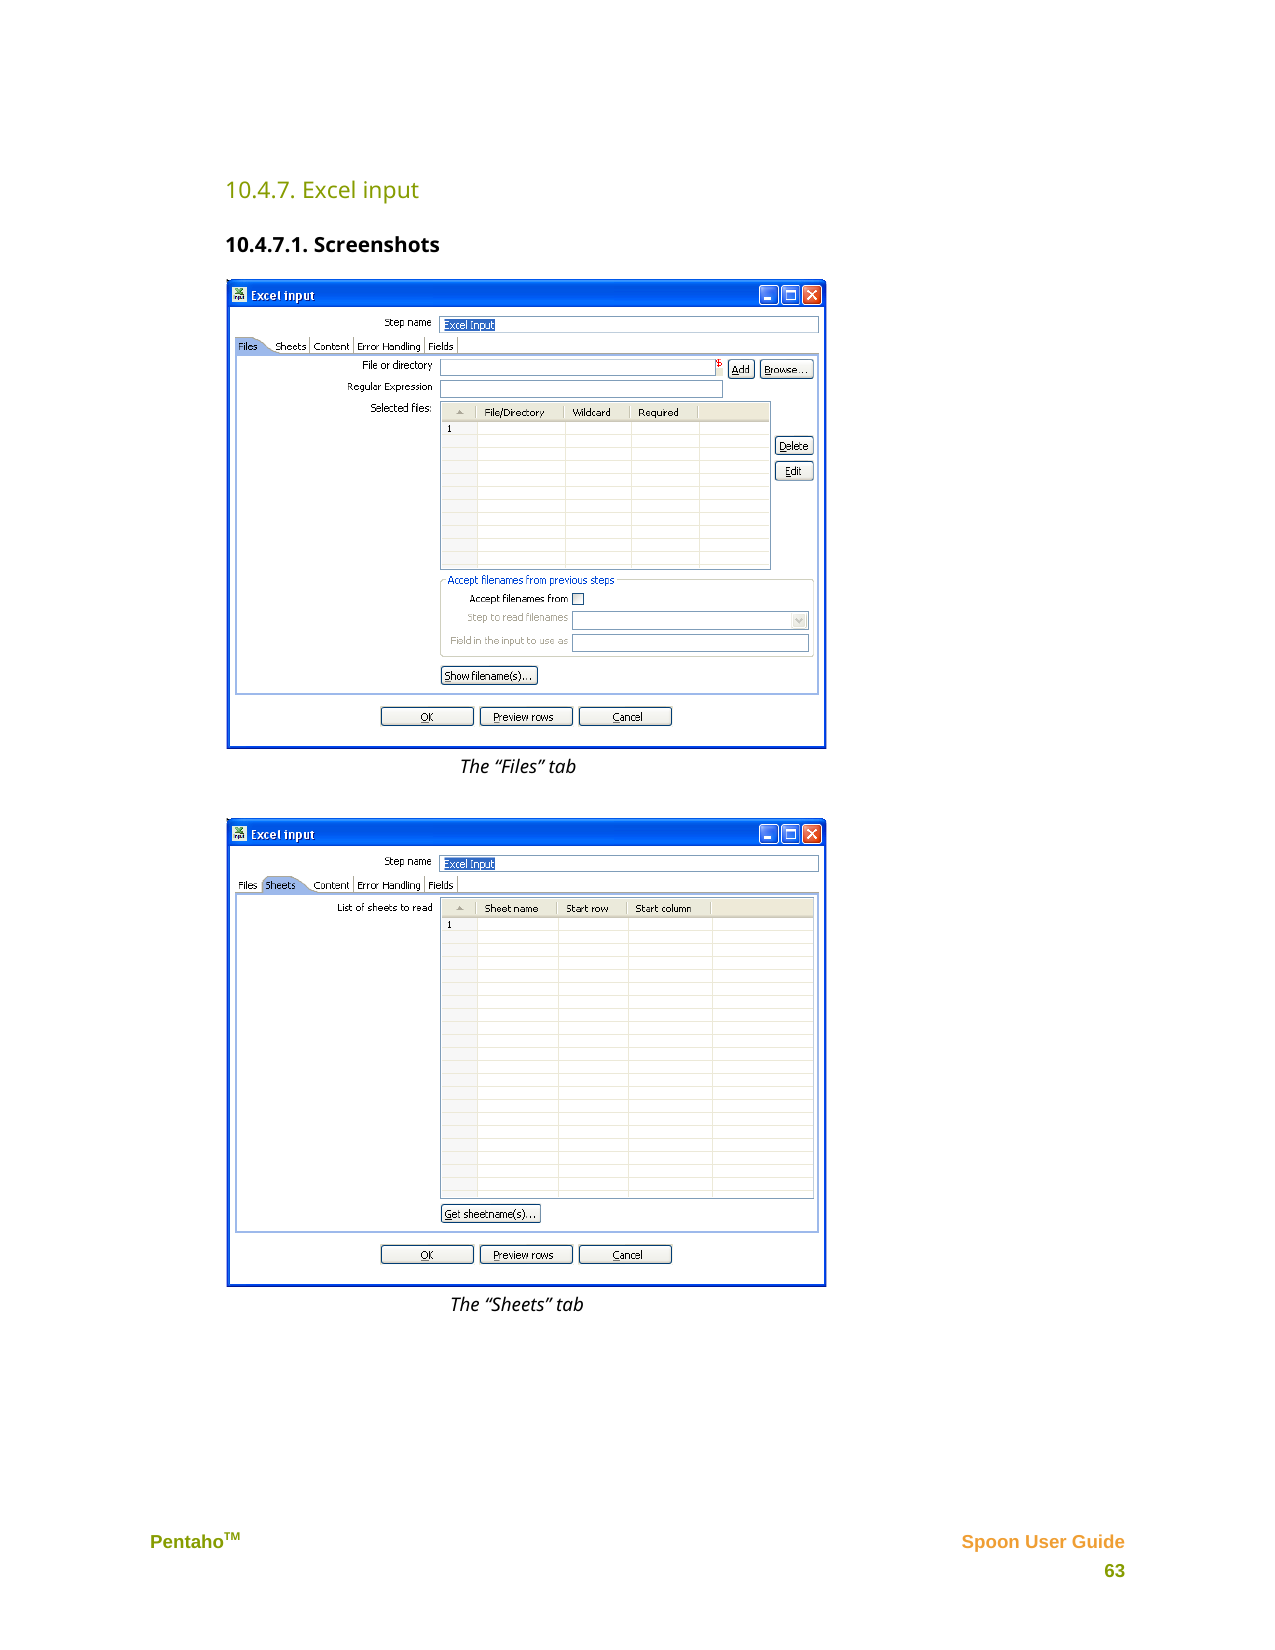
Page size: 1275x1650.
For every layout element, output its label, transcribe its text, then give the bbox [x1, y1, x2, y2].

text The “Files” tab [225, 264, 1125, 779]
text The “Sheets” tab [225, 808, 1125, 1318]
picture [226, 279, 827, 749]
subtitle 10.4.7.1. Screenshots [225, 229, 1125, 258]
subtitle 10.4.7. Excel input [225, 175, 1125, 204]
picture [226, 818, 827, 1287]
